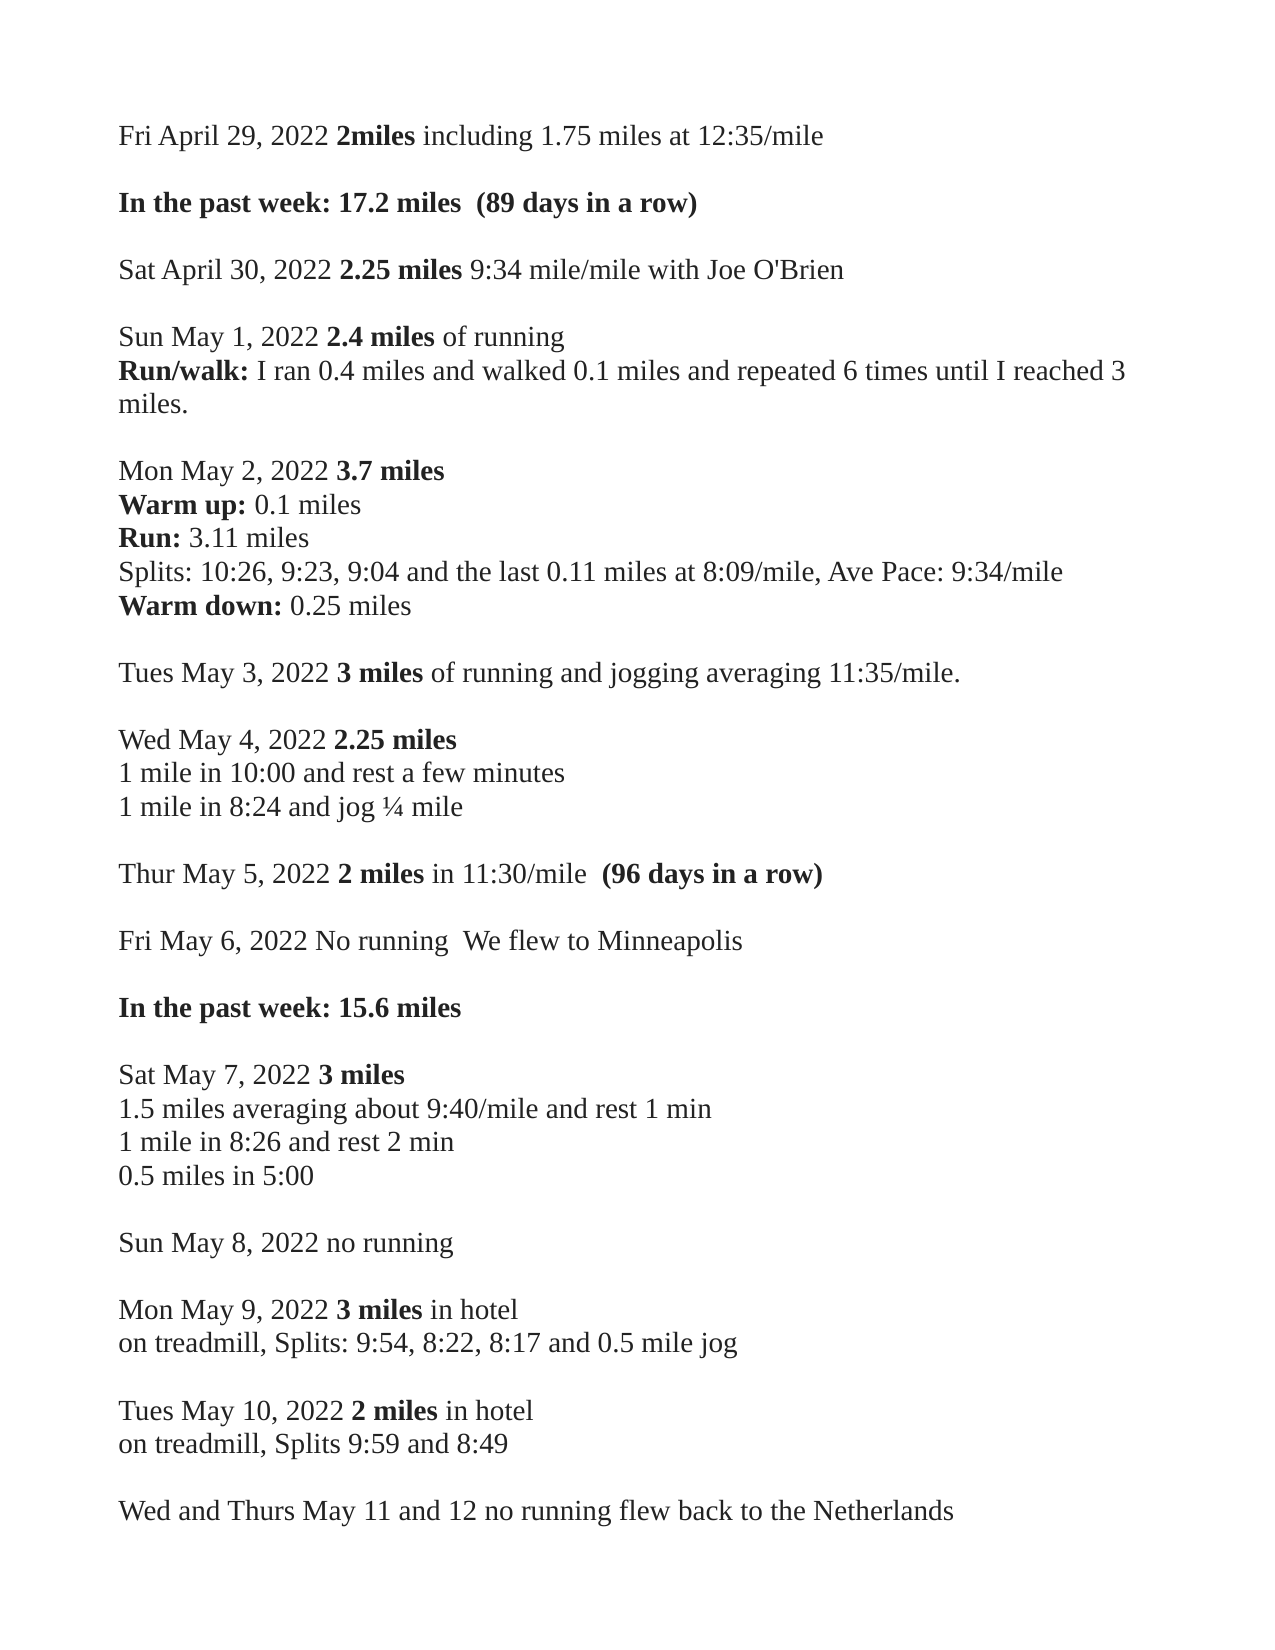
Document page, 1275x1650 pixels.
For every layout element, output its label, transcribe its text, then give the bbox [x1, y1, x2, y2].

text Sun May 1, 2022 2.4 miles of running [118, 319, 1161, 353]
text Warm down: 0.25 miles [118, 588, 1161, 621]
text Warm up: 0.1 miles [118, 487, 1161, 521]
text Mon May 9, 2022 3 miles in hotel [118, 1292, 1161, 1326]
text Splits: 10:26, 9:23, 9:04 and the last 0.11 miles at 8:09/mile, Ave Pace: 9:34/mile [118, 554, 1161, 588]
list 1.5 miles averaging about 9:40/mile and rest 1 min [118, 1091, 1161, 1124]
text 1 mile in 8:24 and jog ¼ mile [118, 789, 1161, 822]
text Wed May 4, 2022 2.25 miles [118, 722, 1161, 755]
text Tues May 3, 2022 3 miles of running and jogging averaging 11:35/mile. [118, 655, 1161, 688]
text In the past week: 15.6 miles [118, 990, 1161, 1024]
text Run: 3.11 miles [118, 521, 1161, 554]
text Sat April 30, 2022 2.25 miles 9:34 mile/mile with Joe O'Brien [118, 252, 1161, 286]
list 0.5 miles in 5:00 [118, 1158, 1161, 1191]
text Run/walk: I ran 0.4 miles and walked 0.1 miles and repeated 6 times until I reached 3 miles. [118, 353, 1161, 420]
text Fri April 29, 2022 2miles including 1.75 miles at 12:35/mile [118, 118, 1161, 152]
text Mon May 2, 2022 3.7 miles [118, 453, 1161, 487]
text Sun May 8, 2022 no running [118, 1225, 1161, 1258]
text Sat May 7, 2022 3 miles [118, 1057, 1161, 1091]
text 1 mile in 8:26 and rest 2 min [118, 1124, 1161, 1158]
text Fri May 6, 2022 No running We flew to Minneapolis [118, 923, 1161, 957]
text 1 mile in 10:00 and rest a few minutes [118, 755, 1161, 789]
text In the past week: 17.2 miles (89 days in a row) [118, 185, 1161, 219]
text Wed and Thurs May 11 and 12 no running flew back to the Netherlands [118, 1493, 1161, 1527]
text Tues May 10, 2022 2 miles in hotel [118, 1393, 1161, 1426]
text Thur May 5, 2022 2 miles in 11:30/mile (96 days in a row) [118, 856, 1161, 889]
text on treadmill, Splits 9:59 and 8:49 [118, 1426, 1161, 1460]
text on treadmill, Splits: 9:54, 8:22, 8:17 and 0.5 mile jog [118, 1326, 1161, 1359]
